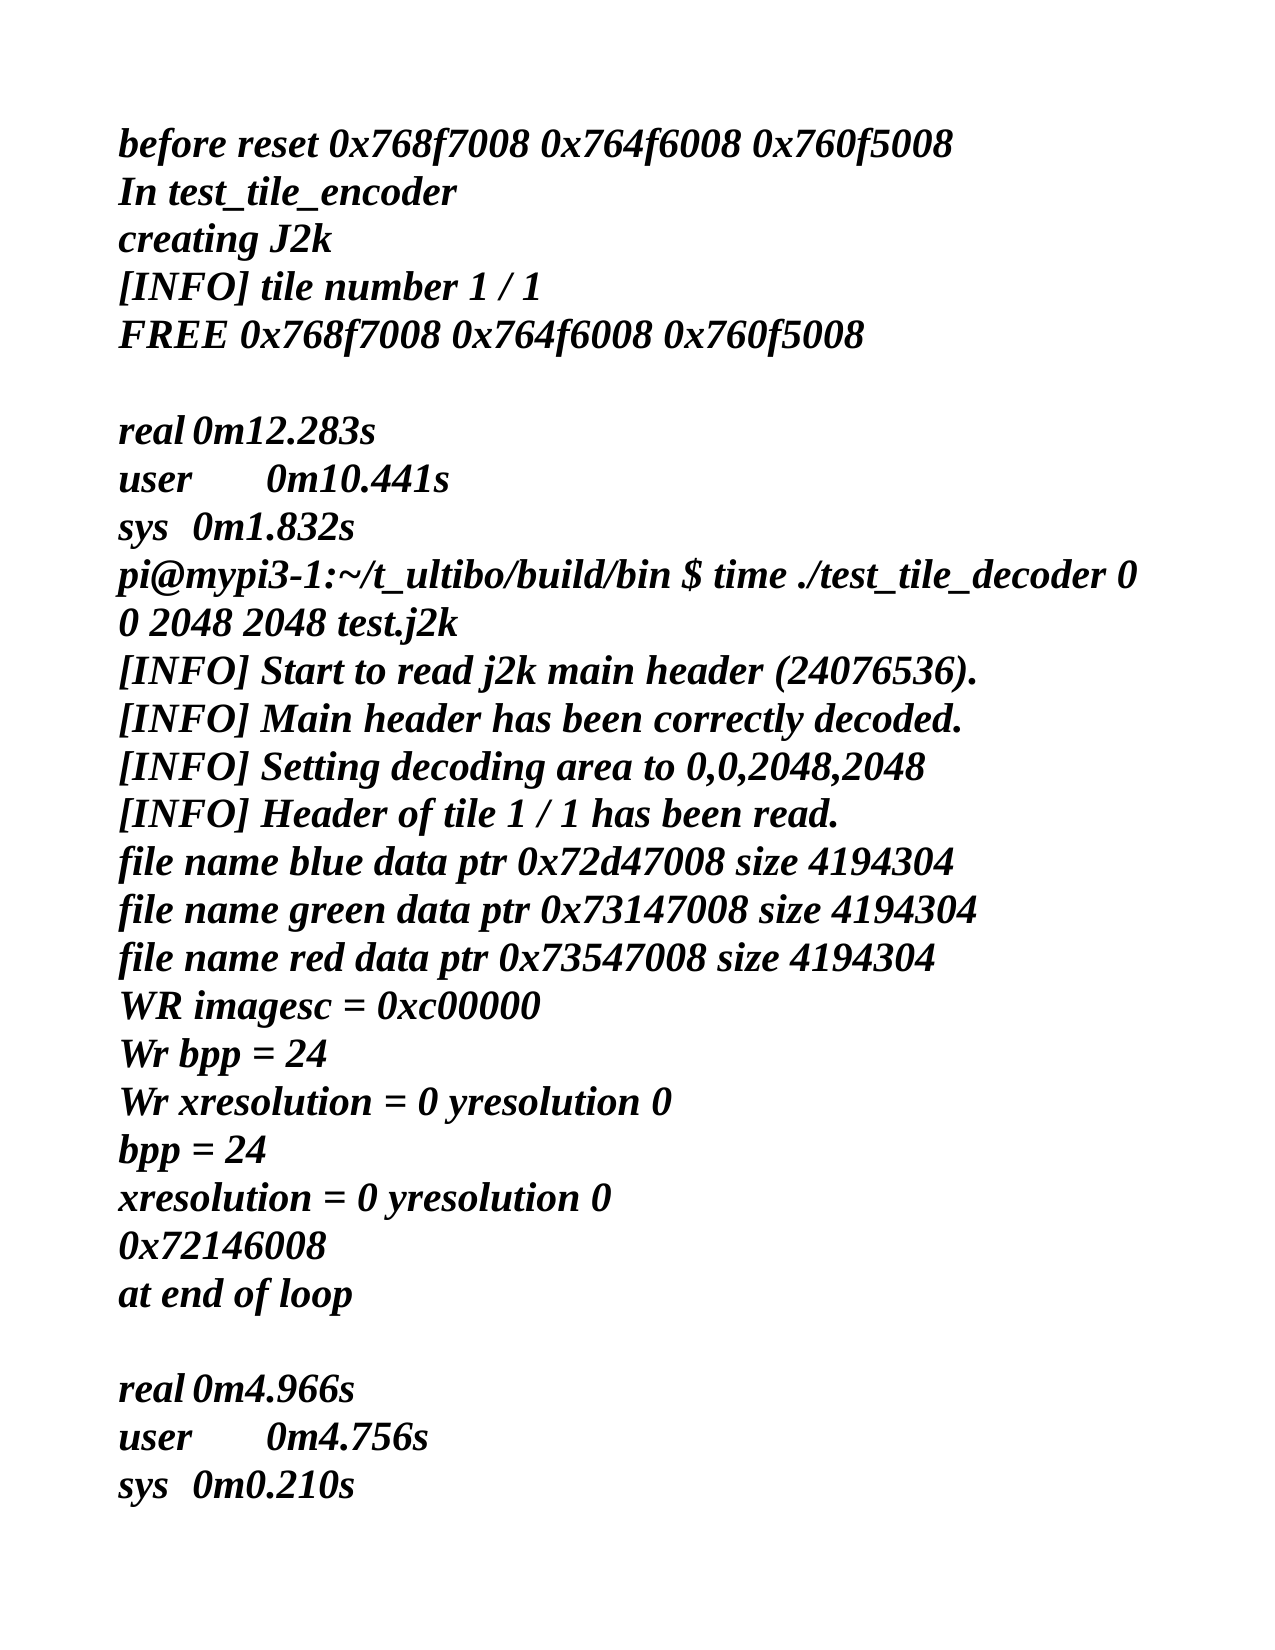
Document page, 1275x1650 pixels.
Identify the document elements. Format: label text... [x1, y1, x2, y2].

text xresolution = 0 yresolution 0 [118, 1172, 1157, 1220]
text [INFO] tile number 1 / 1 [118, 262, 1157, 310]
text [INFO] Main header has been correctly decoded. [118, 693, 1157, 741]
text In test_tile_encoder [118, 166, 1157, 214]
text [INFO] Start to read j2k main header (24076536). [118, 645, 1157, 693]
text real 0m4.966s [118, 1364, 1157, 1412]
text [INFO] Setting decoding area to 0,0,2048,2048 [118, 741, 1157, 789]
text user 0m10.441s [118, 453, 1157, 501]
text 0x72146008 [118, 1220, 1157, 1268]
text sys 0m0.210s [118, 1460, 1157, 1508]
text file name blue data ptr 0x72d47008 size 4194304 [118, 837, 1157, 885]
text WR imagesc = 0xc00000 [118, 981, 1157, 1028]
text real 0m12.283s [118, 406, 1157, 453]
text before reset 0x768f7008 0x764f6008 0x760f5008 [118, 118, 1157, 166]
text FREE 0x768f7008 0x764f6008 0x760f5008 [118, 310, 1157, 358]
text pi@mypi3-1:~/t_ultibo/build/bin $ time ./test_tile_decoder 0 0 2048 2048 test.j2k [118, 549, 1157, 645]
text file name red data ptr 0x73547008 size 4194304 [118, 933, 1157, 981]
text sys 0m1.832s [118, 501, 1157, 549]
text bpp = 24 [118, 1124, 1157, 1172]
text file name green data ptr 0x73147008 size 4194304 [118, 885, 1157, 933]
text [INFO] Header of tile 1 / 1 has been read. [118, 789, 1157, 837]
text user 0m4.756s [118, 1412, 1157, 1460]
text Wr bpp = 24 [118, 1028, 1157, 1076]
text creating J2k [118, 214, 1157, 262]
text at end of loop [118, 1268, 1157, 1316]
text Wr xresolution = 0 yresolution 0 [118, 1076, 1157, 1124]
